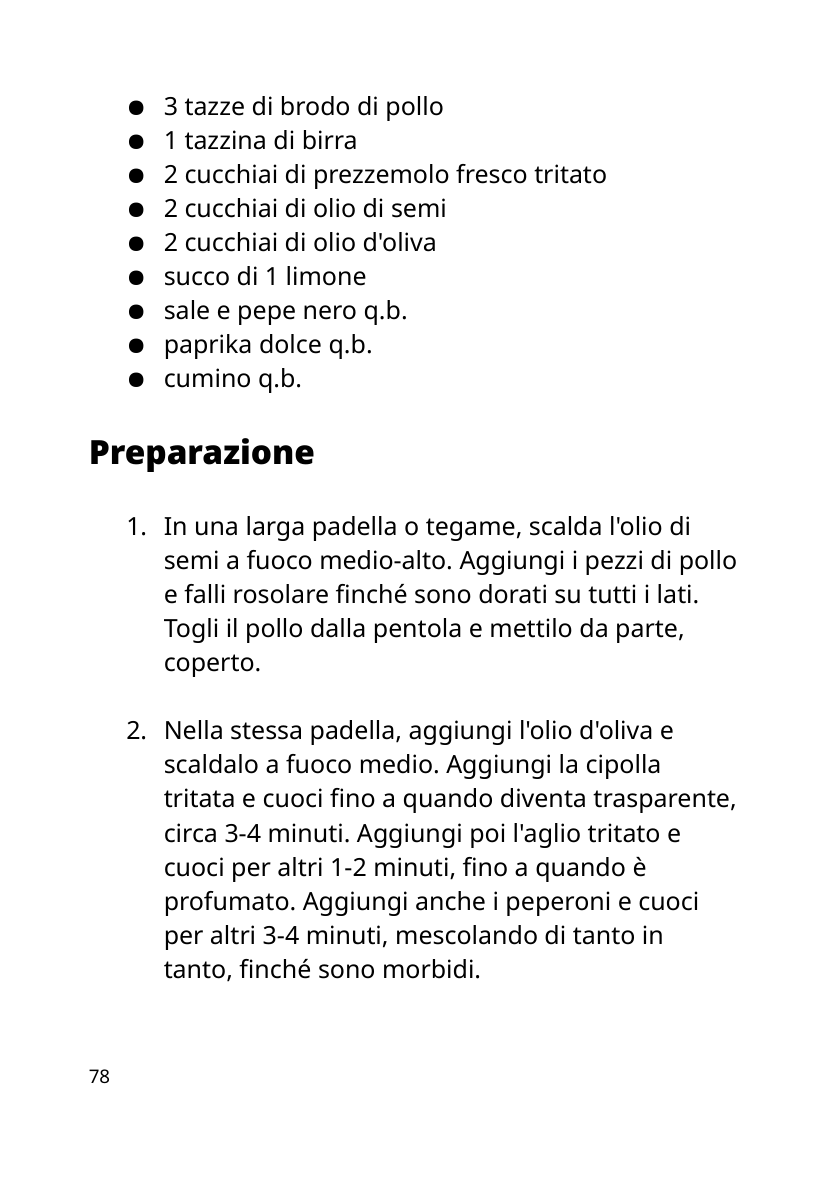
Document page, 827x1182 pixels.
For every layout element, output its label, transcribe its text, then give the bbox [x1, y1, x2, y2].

text Preparazione [88, 429, 709, 474]
list 2 cucchiai di olio d'oliva [126, 225, 738, 259]
list In una larga padella o tegame, scalda l'olio di semi a fuoco medio-alto. Aggiungi i pezzi di pollo e falli rosolare finché sono dorati su tutti i lati. Togli il pollo dalla pentola e mettilo da parte, coperto. [126, 509, 738, 679]
list 1 tazzina di birra [126, 123, 738, 157]
list succo di 1 limone [126, 259, 738, 293]
list Nella stessa padella, aggiungi l'olio d'oliva e scaldalo a fuoco medio. Aggiungi la cipolla tritata e cuoci fino a quando diventa trasparente, circa 3-4 minuti. Aggiungi poi l'aglio tritato e cuoci per altri 1-2 minuti, fino a quando è profumato. Aggiungi anche i peperoni e cuoci per altri 3-4 minuti, mescolando di tanto in tanto, finché sono morbidi. [126, 713, 738, 986]
list 3 tazze di brodo di pollo [126, 88, 738, 123]
list sale e pepe nero q.b. [126, 293, 738, 327]
list cumino q.b. [126, 361, 738, 395]
list paprika dolce q.b. [126, 327, 738, 361]
list 2 cucchiai di prezzemolo fresco tritato [126, 157, 738, 191]
list 2 cucchiai di olio di semi [126, 191, 738, 225]
